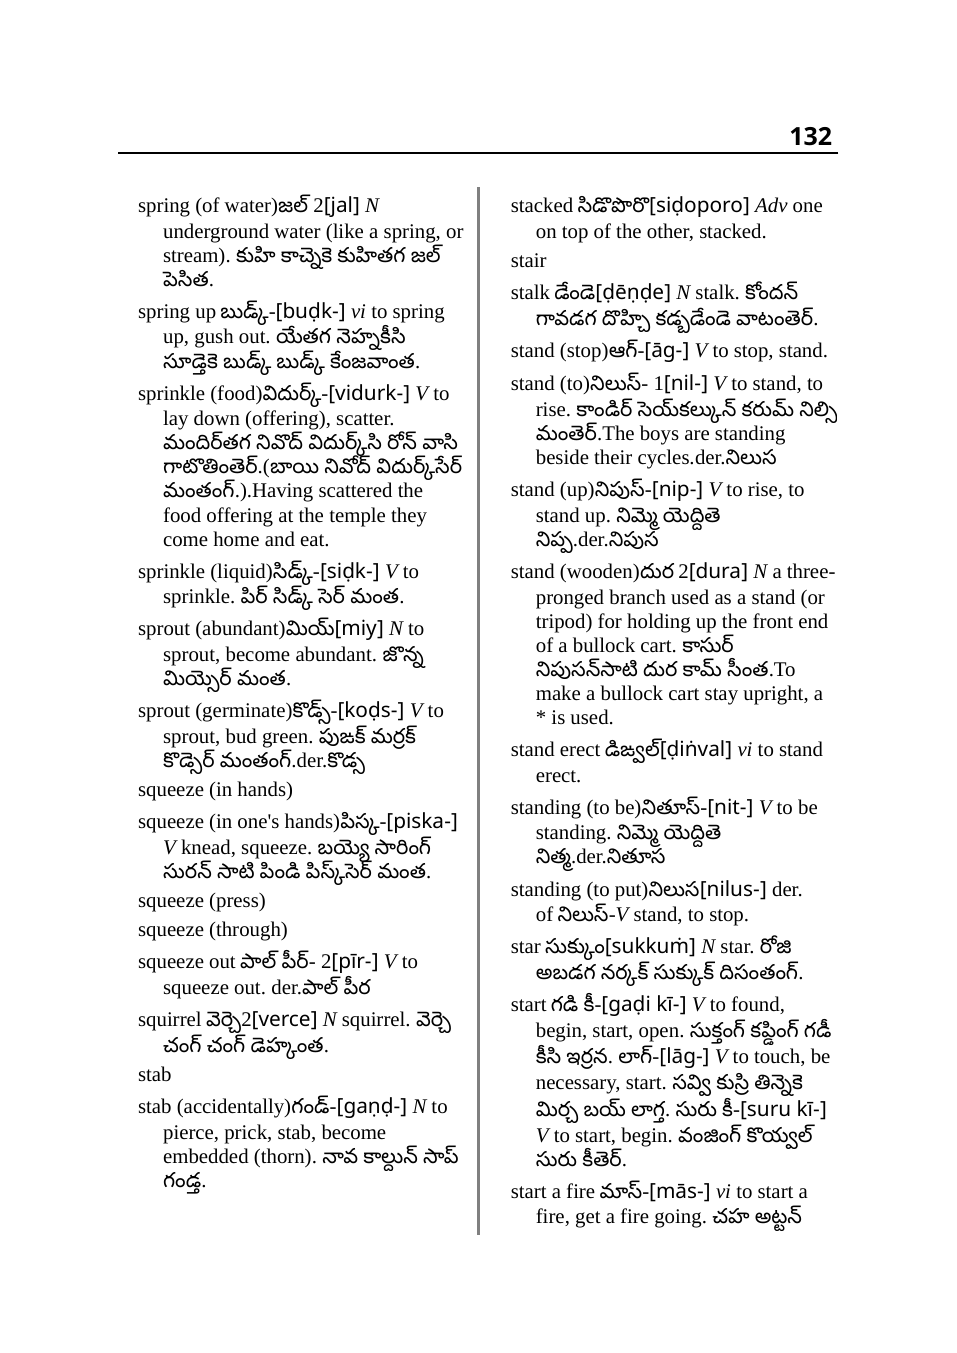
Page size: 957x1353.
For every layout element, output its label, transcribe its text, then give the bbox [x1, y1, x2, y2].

text squirrelవెర్చె2[verce] N squirrel. వెర్చె చంగ్ చంగ్ డెహ్కంత. [119, 1001, 465, 1059]
text stackedసిడొపొరొ[siḍoporo] Adv one on top of the other, stacked. [492, 188, 837, 245]
text spring upబుడ్క్-[buḍk-] vi to spring up, gush out. యేతగ నెహ్నకీసి సూడ్తెకె బుడ్క్ బుడ్క్ కేంజవాంత. [119, 293, 465, 375]
text stand (to)నిలుస్- 1[nil-] V to stand, to rise. కాండిర్ సెయ్‌కల్కున్ కరుమ్ నిల్సి మంతెర్.The boys are standing beside their cycles.der.నిలుస [492, 365, 837, 471]
text stand (wooden)దుర2[dura] N a three-pronged branch used as a stand (or tripod) for holding up the front end of a bullock cart. కాసుర్ నిపుసన్‌సాటి దుర కామ్ సీంత.To make a bullock cart stay upright, a * is used. [492, 553, 837, 731]
text stab [119, 1059, 465, 1088]
text spring (of water)జల్ 2[jal] N underground water (like a spring, or stream). కుహి కాచ్నెకె కుహితగ జల్ పెసిత. [119, 188, 465, 293]
text squeeze (press) [119, 885, 465, 914]
text stand (stop)ఆగ్-[āg-] V to stop, stand. [492, 332, 837, 365]
text stair [492, 245, 837, 274]
text startగడి కీ-[gaḍi kī-] V to found, begin, start, open. సుక్తంగ్ కప్డింగ్ గడీ కీసి ఇర్రన. లాగ్-[lāg-] V to touch, be necessary, start. సవ్వి కుస్రి తిన్నెకె మిర్చ బయ్ లాగ్త. సురు కీ-[suru kī-] V to start, begin. వంజింగ్ కొయ్వల్ సురు కీతెర్. [492, 986, 837, 1173]
text starసుక్కుం[sukkuṁ] N star. రోజి అబడగ నర్కక్ సుక్కుక్ దిసంతంగ్. [492, 928, 837, 986]
text squeeze (in one's hands)పిస్క-[piska-] V knead, squeeze. బయ్యె సారింగ్ సురన్ సాటి పిండి పిస్క్‌సెర్ మంత. [119, 803, 465, 885]
text standing (to be)నితూస్-[nit-] V to be standing. నిమ్మె యెద్దితె నిత్మ.der.నితూస [492, 789, 837, 871]
text stalkడేండె[ḍēṇḍe] N stalk. కోందన్ గావడగ దొహ్చి కడ్బడేండె వాటంతెర్. [492, 274, 837, 332]
text sprout (abundant)మియ్[miy] N to sprout, become abundant. జొన్న మియ్సెర్ మంత. [119, 610, 465, 692]
text start a fireమాస్-[mās-] vi to start a fire, get a fire going. చహ అట్టన్ [492, 1173, 837, 1232]
text squeeze (in hands) [119, 774, 465, 803]
text squeeze outపాల్ పీర్- 2[pīr-] V to squeeze out. der.పాల్ పీర [119, 943, 465, 1001]
text sprinkle (liquid)సిడ్క్-[siḍk-] V to sprinkle. పిర్ సిడ్క్ సెర్ మంత. [119, 553, 465, 610]
text sprinkle (food)విదుర్క్-[vidurk-] V to lay down (offering), scatter. మందిర్‌తగ నివొద్ విదుర్క్‌సి రోన్ వాసి గాటొతింతెర్.(బాయి నివోద్ విదుర్క్‌సేర్ మంతంగ్.).Having scattered the food offering at the temple they come home and eat. [119, 375, 465, 553]
text sprout (germinate)కొడ్స్-[koḍs-] V to sprout, bud green. పుఙక్ మర్రక్ కొడ్సెర్ మంతంగ్.der.కొడ్స [119, 692, 465, 774]
text stand (up)నిపుస్-[nip-] V to rise, to stand up. నిమ్మె యెద్దితె నిప్ప.der.నిపుస [492, 471, 837, 553]
text squeeze (through) [119, 914, 465, 943]
text stand erectడిఙ్వల్[ḍiṅval] vi to stand erect. [492, 731, 837, 789]
text stab (accidentally)గండ్-[gaṇḍ-] N to pierce, prick, stab, become embedded (thorn). నావ కాల్దున్ సాప్ గండ్త. [119, 1088, 465, 1196]
text standing (to put)నిలుస[nilus-] der. ofనిలుస్-V stand, to stop. [492, 871, 837, 928]
